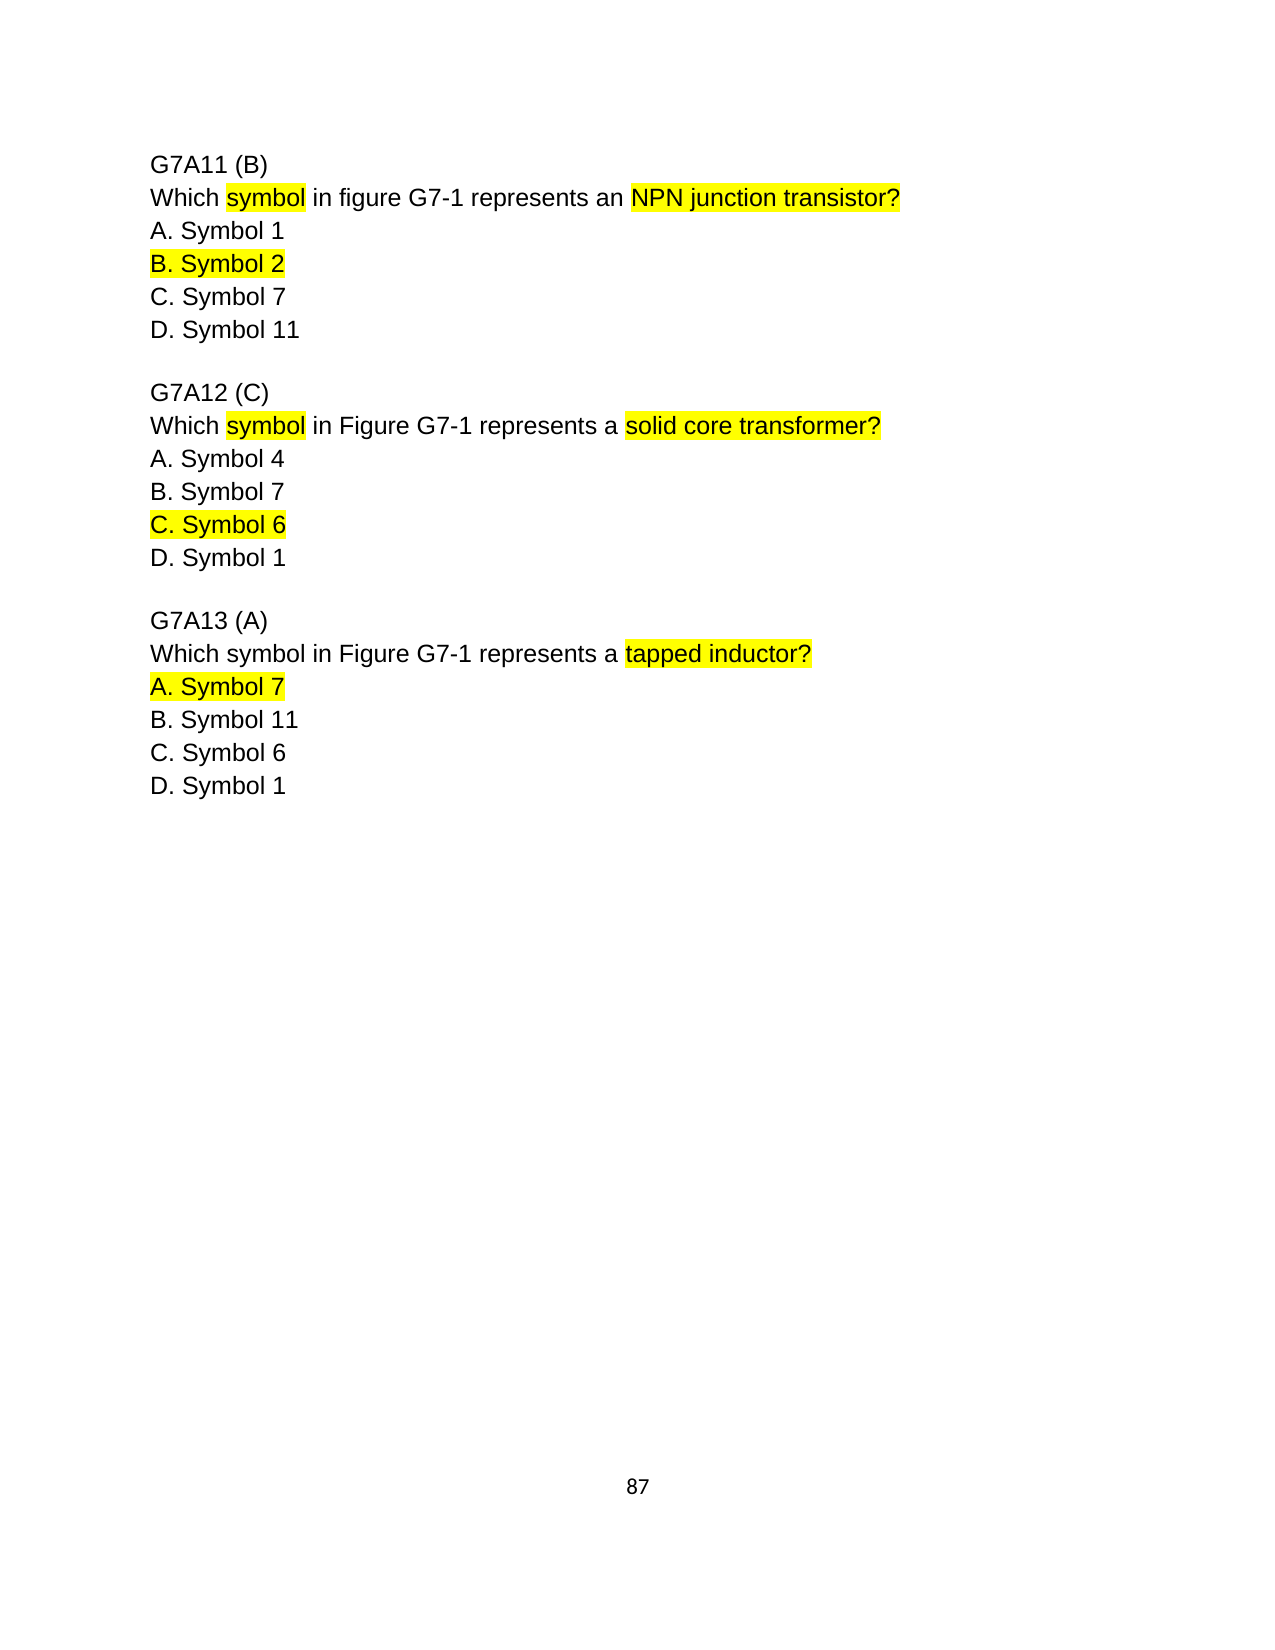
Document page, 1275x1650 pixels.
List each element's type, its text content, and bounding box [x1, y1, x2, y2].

text G7A11 (B) Which symbol in figure G7-1 represents an NPN junction transistor? A. Symbol 1 B. Symbol 2 C. Symbol 7 D. Symbol 11 [150, 150, 1125, 344]
text G7A13 (A) Which symbol in Figure G7-1 represents a tapped inductor? A. Symbol 7 B. Symbol 11 C. Symbol 6 D. Symbol 1 [150, 606, 1125, 800]
text G7A12 (C) Which symbol in Figure G7-1 represents a solid core transformer? A. Symbol 4 B. Symbol 7 C. Symbol 6 D. Symbol 1 [150, 378, 1125, 572]
